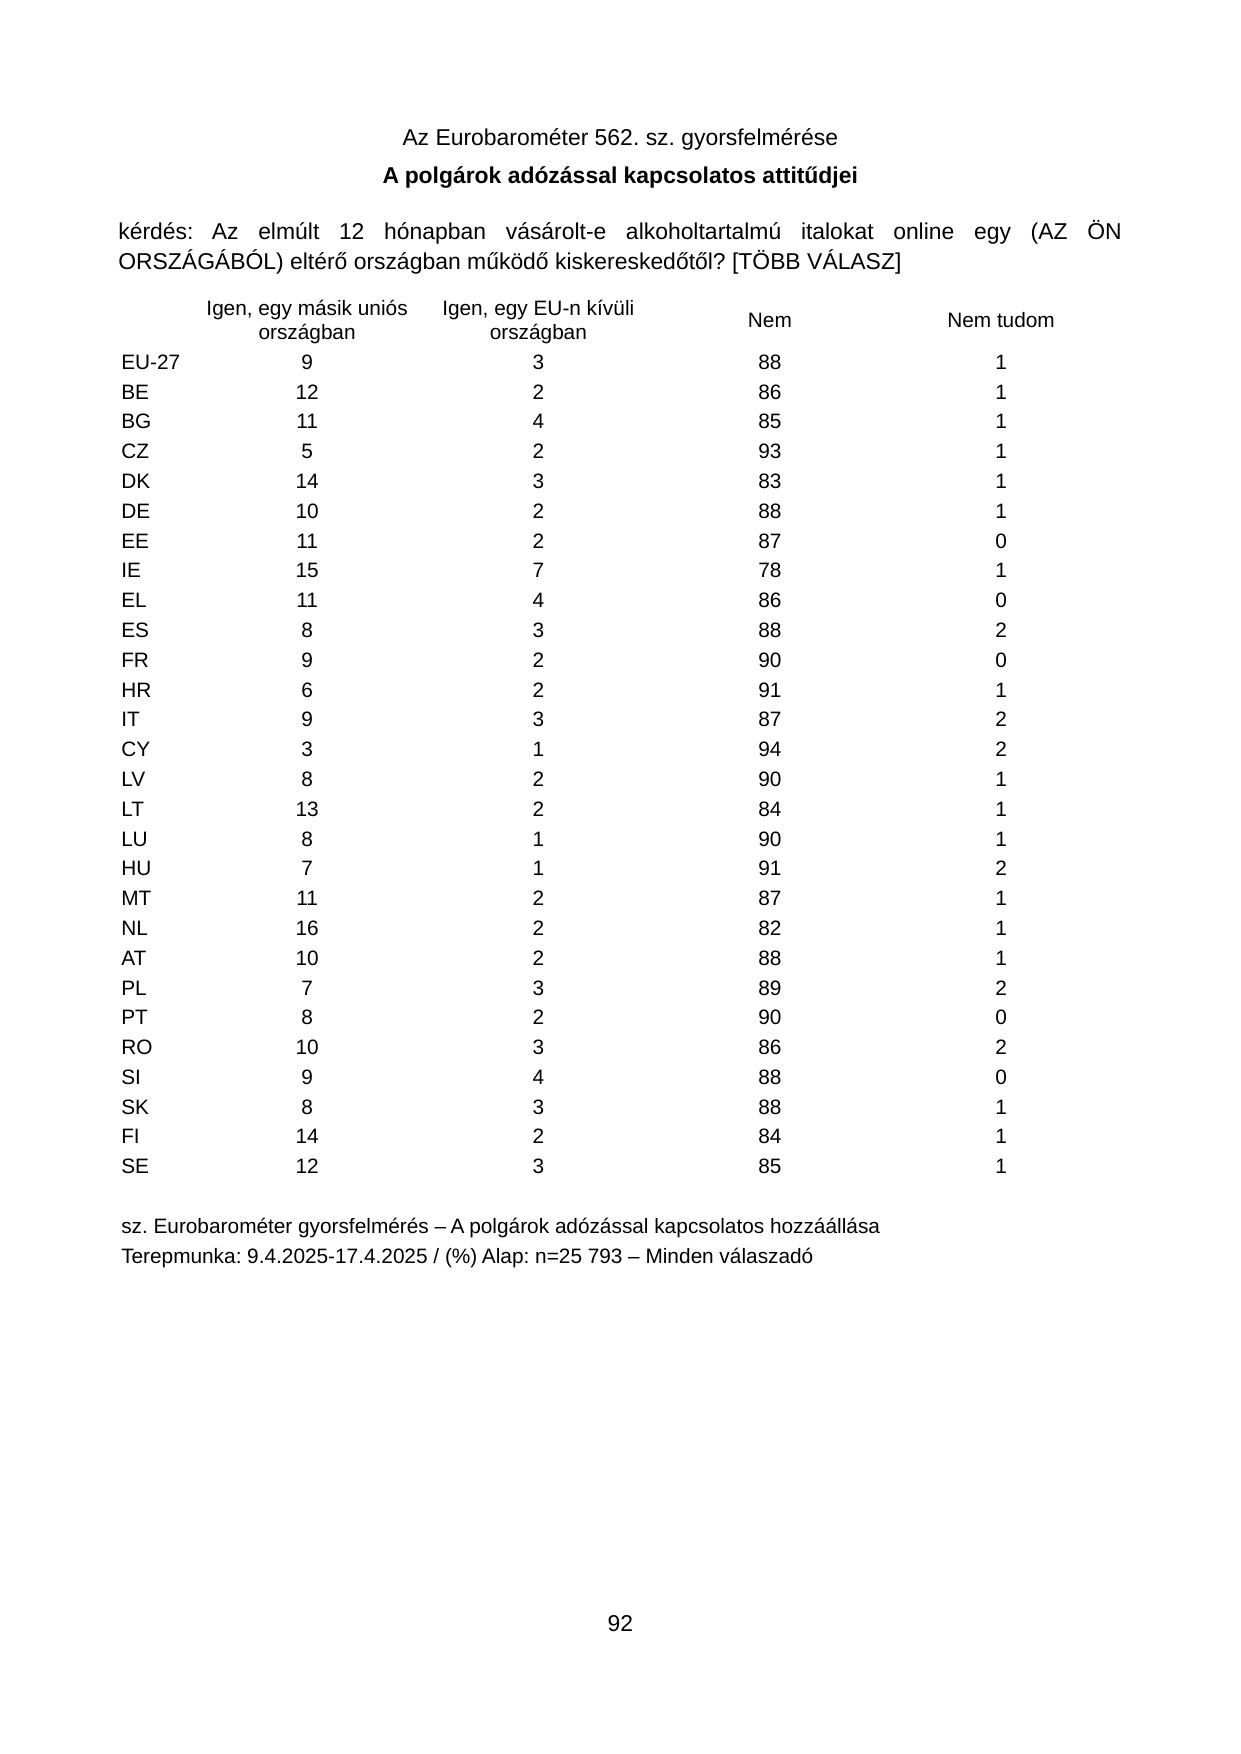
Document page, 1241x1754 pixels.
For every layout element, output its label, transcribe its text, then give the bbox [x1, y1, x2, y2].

table_cell EU-27 [118, 347, 191, 377]
table_cell AT [118, 943, 191, 972]
table_cell 1 [885, 824, 1117, 853]
table_header Igen, egy EU-n kívüli országban [423, 293, 654, 347]
table_cell 1 [885, 1121, 1117, 1151]
table_cell LV [118, 764, 191, 794]
table_cell 10 [191, 1032, 422, 1062]
table_cell 88 [654, 347, 885, 377]
table_cell 12 [191, 377, 422, 406]
table_cell 2 [423, 1002, 654, 1032]
table_cell 16 [191, 913, 422, 943]
table_cell 9 [191, 704, 422, 734]
table_cell [191, 1181, 422, 1211]
table_cell 2 [423, 645, 654, 674]
table_cell 91 [654, 853, 885, 883]
table_cell PT [118, 1002, 191, 1032]
table_cell 3 [423, 466, 654, 496]
table_cell 1 [885, 943, 1117, 972]
table_cell 90 [654, 1002, 885, 1032]
table_cell CZ [118, 436, 191, 466]
table_cell [885, 1181, 1117, 1211]
table_cell Terepmunka: 9.4.2025-17.4.2025 / (%) Alap: n=25 793 – Minden válaszadó [118, 1241, 1117, 1270]
table_cell 1 [423, 853, 654, 883]
table_cell 2 [885, 853, 1117, 883]
table_cell 14 [191, 466, 422, 496]
table_cell 87 [654, 526, 885, 555]
table_cell 2 [423, 675, 654, 704]
table_cell 1 [885, 377, 1117, 406]
table_cell 0 [885, 526, 1117, 555]
table_cell 85 [654, 406, 885, 436]
table_cell 14 [191, 1121, 422, 1151]
table_cell 6 [191, 675, 422, 704]
table_cell 90 [654, 824, 885, 853]
table_cell 3 [423, 973, 654, 1002]
table_cell RO [118, 1032, 191, 1062]
table_cell SI [118, 1062, 191, 1092]
table_cell 94 [654, 734, 885, 764]
table_cell NL [118, 913, 191, 943]
table_cell LU [118, 824, 191, 853]
table_cell 87 [654, 704, 885, 734]
table_cell 2 [423, 794, 654, 823]
table_cell 78 [654, 555, 885, 585]
table_cell 12 [191, 1151, 422, 1181]
table_cell BG [118, 406, 191, 436]
table_cell 86 [654, 585, 885, 615]
table_cell 1 [423, 824, 654, 853]
table_cell 2 [885, 973, 1117, 1002]
table_cell 1 [423, 734, 654, 764]
table_cell EE [118, 526, 191, 555]
table_header [118, 293, 191, 347]
table_cell 1 [885, 1151, 1117, 1181]
table_cell 2 [423, 526, 654, 555]
table_cell 3 [423, 704, 654, 734]
table_cell 2 [423, 913, 654, 943]
table_cell 2 [423, 496, 654, 526]
table_cell CY [118, 734, 191, 764]
table_cell 0 [885, 1062, 1117, 1092]
table_cell 1 [885, 1092, 1117, 1121]
table_cell 87 [654, 883, 885, 913]
table_cell 10 [191, 496, 422, 526]
table_cell 2 [885, 615, 1117, 645]
table_cell DE [118, 496, 191, 526]
table_cell 1 [885, 555, 1117, 585]
table_cell MT [118, 883, 191, 913]
table_cell 11 [191, 883, 422, 913]
table_cell 2 [423, 377, 654, 406]
table_cell 8 [191, 1002, 422, 1032]
table_cell 1 [885, 347, 1117, 377]
table_cell 1 [885, 913, 1117, 943]
table_cell 3 [423, 347, 654, 377]
table_cell 90 [654, 764, 885, 794]
table_cell 88 [654, 496, 885, 526]
table_cell 9 [191, 347, 422, 377]
table_cell 0 [885, 1002, 1117, 1032]
table_cell 88 [654, 615, 885, 645]
table_cell 3 [423, 1092, 654, 1121]
table_cell 84 [654, 1121, 885, 1151]
table_cell 83 [654, 466, 885, 496]
table_cell 7 [191, 973, 422, 1002]
table_cell 93 [654, 436, 885, 466]
table_cell 1 [885, 883, 1117, 913]
table_cell 2 [423, 1121, 654, 1151]
table_cell 84 [654, 794, 885, 823]
table_cell 85 [654, 1151, 885, 1181]
table_cell 11 [191, 406, 422, 436]
table_cell 7 [191, 853, 422, 883]
table_cell 2 [885, 1032, 1117, 1062]
table_cell 4 [423, 1062, 654, 1092]
table_cell IE [118, 555, 191, 585]
table_cell 2 [423, 764, 654, 794]
table_cell 1 [885, 675, 1117, 704]
table_cell 86 [654, 377, 885, 406]
table_cell 10 [191, 943, 422, 972]
table_cell [118, 1181, 191, 1211]
table_cell 88 [654, 1092, 885, 1121]
table_header Nem tudom [885, 293, 1117, 347]
table_cell 11 [191, 585, 422, 615]
table_cell 0 [885, 645, 1117, 674]
table_cell 3 [423, 1032, 654, 1062]
table_cell 11 [191, 526, 422, 555]
table_cell 15 [191, 555, 422, 585]
table_cell 3 [423, 1151, 654, 1181]
table_cell 8 [191, 764, 422, 794]
table_cell sz. Eurobarométer gyorsfelmérés – A polgárok adózással kapcsolatos hozzáállása [118, 1211, 1117, 1241]
table_cell [654, 1181, 885, 1211]
table_cell 8 [191, 615, 422, 645]
table_cell 2 [423, 943, 654, 972]
table_cell 4 [423, 406, 654, 436]
table_cell 8 [191, 1092, 422, 1121]
table_cell 2 [423, 436, 654, 466]
table_cell 1 [885, 764, 1117, 794]
table_cell 1 [885, 496, 1117, 526]
table_cell 1 [885, 466, 1117, 496]
table_cell 2 [885, 734, 1117, 764]
table_cell DK [118, 466, 191, 496]
table_cell [423, 1181, 654, 1211]
table_cell 82 [654, 913, 885, 943]
table_cell SK [118, 1092, 191, 1121]
table_cell 3 [191, 734, 422, 764]
table_header Nem [654, 293, 885, 347]
table_cell 86 [654, 1032, 885, 1062]
table_cell 2 [885, 704, 1117, 734]
table_cell 9 [191, 1062, 422, 1092]
table_cell 1 [885, 794, 1117, 823]
table_cell FI [118, 1121, 191, 1151]
table_cell HR [118, 675, 191, 704]
table_cell BE [118, 377, 191, 406]
table_cell LT [118, 794, 191, 823]
table_cell FR [118, 645, 191, 674]
table_header Igen, egy másik uniós országban [191, 293, 422, 347]
table_cell 88 [654, 943, 885, 972]
table_cell EL [118, 585, 191, 615]
table_cell 5 [191, 436, 422, 466]
table_cell 7 [423, 555, 654, 585]
table_cell SE [118, 1151, 191, 1181]
table_cell 91 [654, 675, 885, 704]
table_cell 0 [885, 585, 1117, 615]
table_cell 89 [654, 973, 885, 1002]
table_cell 1 [885, 436, 1117, 466]
table_cell 9 [191, 645, 422, 674]
table_cell 4 [423, 585, 654, 615]
table_cell 90 [654, 645, 885, 674]
table_cell 13 [191, 794, 422, 823]
table_cell 3 [423, 615, 654, 645]
table_cell IT [118, 704, 191, 734]
table_cell HU [118, 853, 191, 883]
table_cell ES [118, 615, 191, 645]
table_cell 2 [423, 883, 654, 913]
table_cell 1 [885, 406, 1117, 436]
table_cell 8 [191, 824, 422, 853]
text kérdés: Az elmúlt 12 hónapban vásárolt-e alkoholtartalmú italokat online egy (AZ ÖN ORSZÁGÁBÓL) eltérő országban működő kiskereskedőtől? [TÖBB VÁLASZ] [118, 218, 1122, 275]
table_cell 88 [654, 1062, 885, 1092]
table_cell PL [118, 973, 191, 1002]
